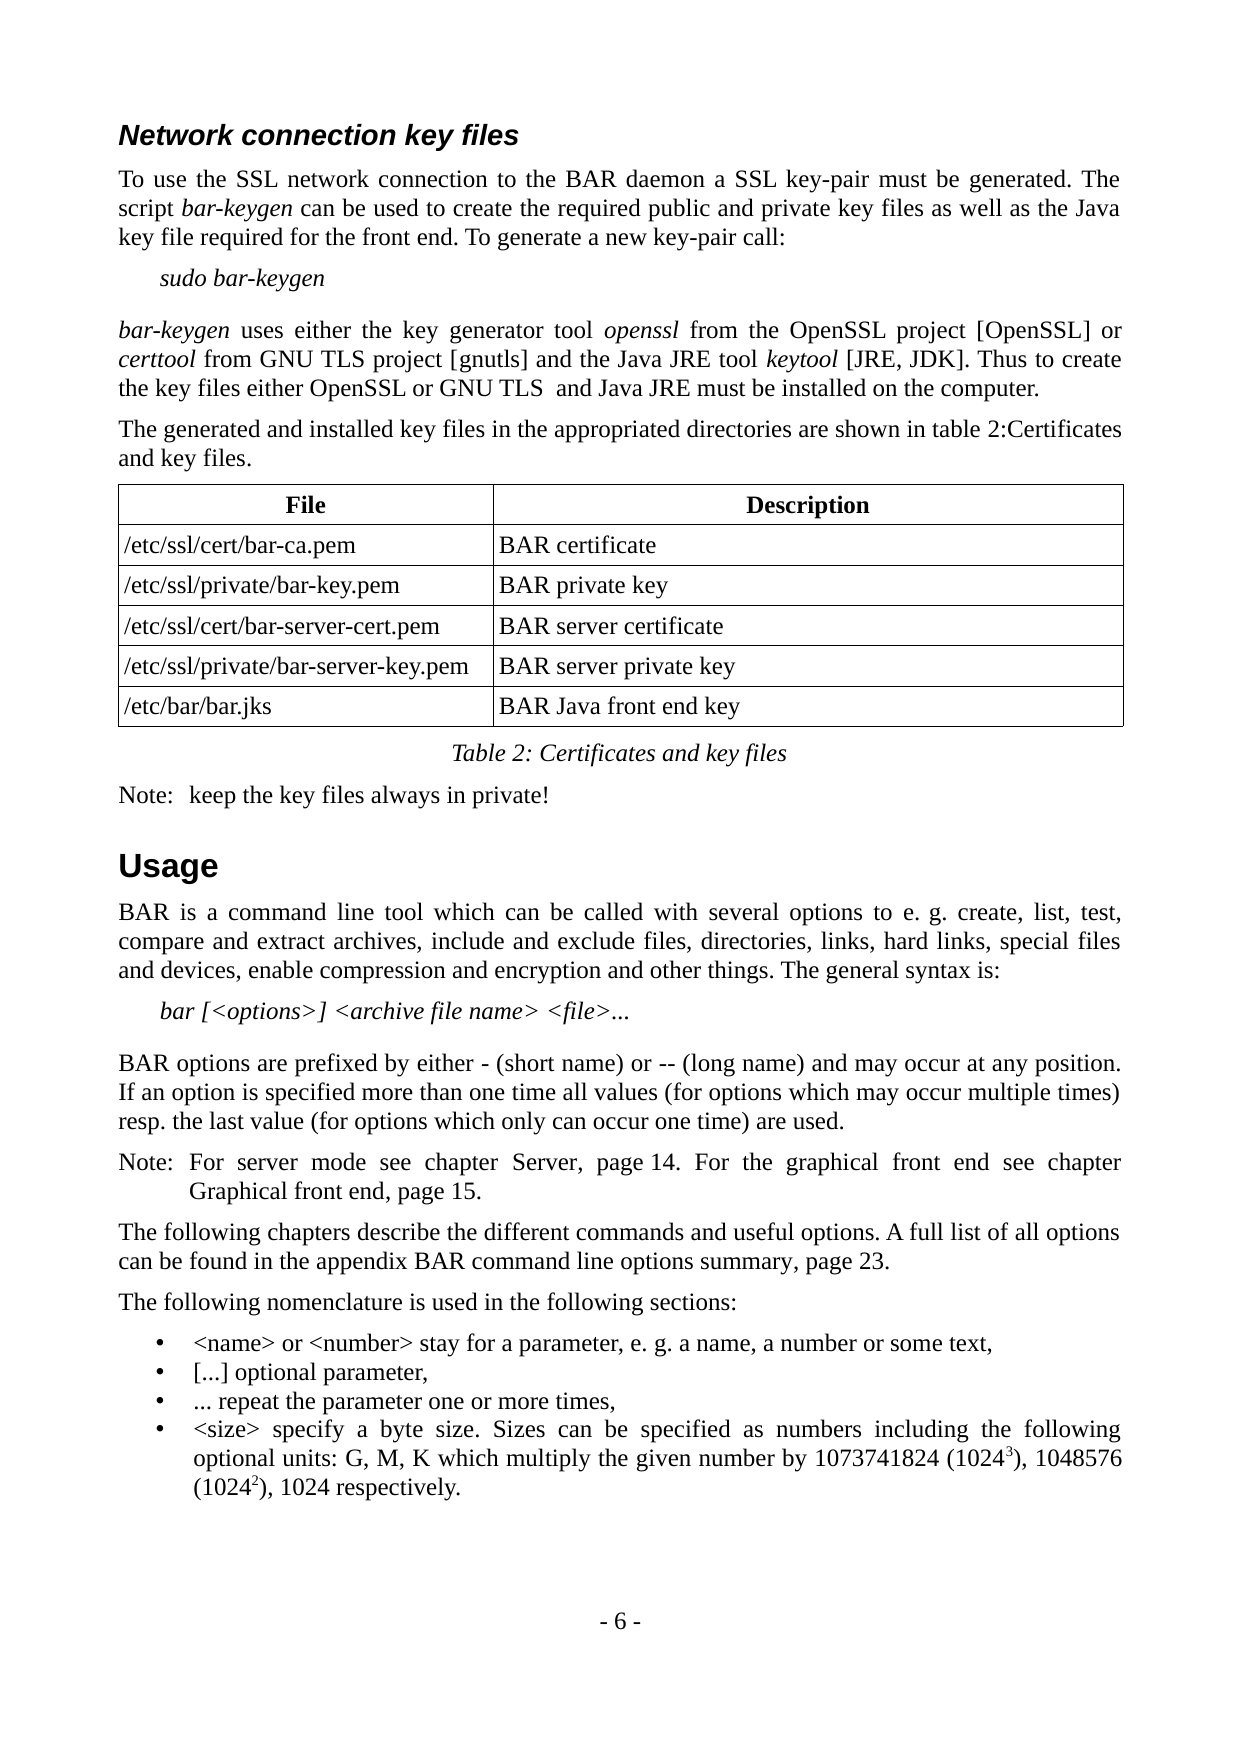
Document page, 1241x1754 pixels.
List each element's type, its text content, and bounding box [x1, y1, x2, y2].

table_cell /etc/ssl/private/bar-server-key.pem [119, 646, 493, 686]
list [...] optional parameter, [156, 1357, 1122, 1386]
list ... repeat the parameter one or more times, [156, 1386, 1122, 1414]
table_cell BAR server private key [494, 646, 1123, 686]
text Note: keep the key files always in private! [118, 780, 1122, 808]
table_cell /etc/ssl/cert/bar-server-cert.pem [119, 606, 493, 645]
table_header File [119, 485, 493, 524]
table_cell BAR Java front end key [494, 687, 1123, 726]
table_cell /etc/bar/bar.jks [119, 687, 493, 726]
text To use the SSL network connection to the BAR daemon a SSL key-pair must be generated. The script bar-keygen can be used to create the required public and private key files as well as the Java key file required for the front end. To generate a new key-pair call: [118, 164, 1122, 250]
table_cell BAR server certificate [494, 606, 1123, 645]
table_cell /etc/ssl/cert/bar-ca.pem [119, 525, 493, 565]
subtitle Network connection key files [118, 118, 1122, 152]
list <name> or <number> stay for a parameter, e. g. a name, a number or some text, [156, 1328, 1122, 1357]
table_cell BAR certificate [494, 525, 1123, 565]
text bar-keygen uses either the key generator tool openssl from the OpenSSL project [OpenSSL] or certtool from GNU TLS project [gnutls] and the Java JRE tool keytool [JRE, JDK]. Thus to create the key files either OpenSSL or GNU TLS and Java JRE must be installed on the computer. [118, 315, 1122, 402]
text bar [<options>] <archive file name> <file>... [159, 996, 1122, 1025]
text BAR is a command line tool which can be called with several options to e. g. create, list, test, compare and extract archives, include and exclude files, directories, links, hard links, special files and devices, enable compression and encryption and other things. The general syntax is: [118, 897, 1122, 983]
text BAR options are prefixed by either ‑ (short name) or ‑‑ (long name) and may occur at any position. If an option is specified more than one time all values (for options which may occur multiple times) resp. the last value (for options which only can occur one time) are used. [118, 1048, 1122, 1134]
text sudo bar-keygen [159, 263, 1122, 292]
text Table 2: Certificates and key files [118, 738, 1122, 767]
subtitle Usage [118, 846, 1122, 885]
table_header Description [494, 485, 1123, 524]
table_cell /etc/ssl/private/bar-key.pem [119, 566, 493, 605]
table_cell BAR private key [494, 566, 1123, 605]
text Note: For server mode see chapter Server, page 14. For the graphical front end see chapter Graphical front end, page 15. [118, 1147, 1122, 1204]
text The generated and installed key files in the appropriated directories are shown in table 2:Certificates and key files. [118, 414, 1122, 472]
text The following chapters describe the different commands and useful options. A full list of all options can be found in the appendix BAR command line options summary, page 23. [118, 1217, 1122, 1274]
text The following nomenclature is used in the following sections: [118, 1287, 1122, 1316]
list <size> specify a byte size. Sizes can be specified as numbers including the following optional units: G, M, K which multiply the given number by 1073741824 (10243), 1048576 (10242), 1024 respectively. [156, 1414, 1122, 1501]
